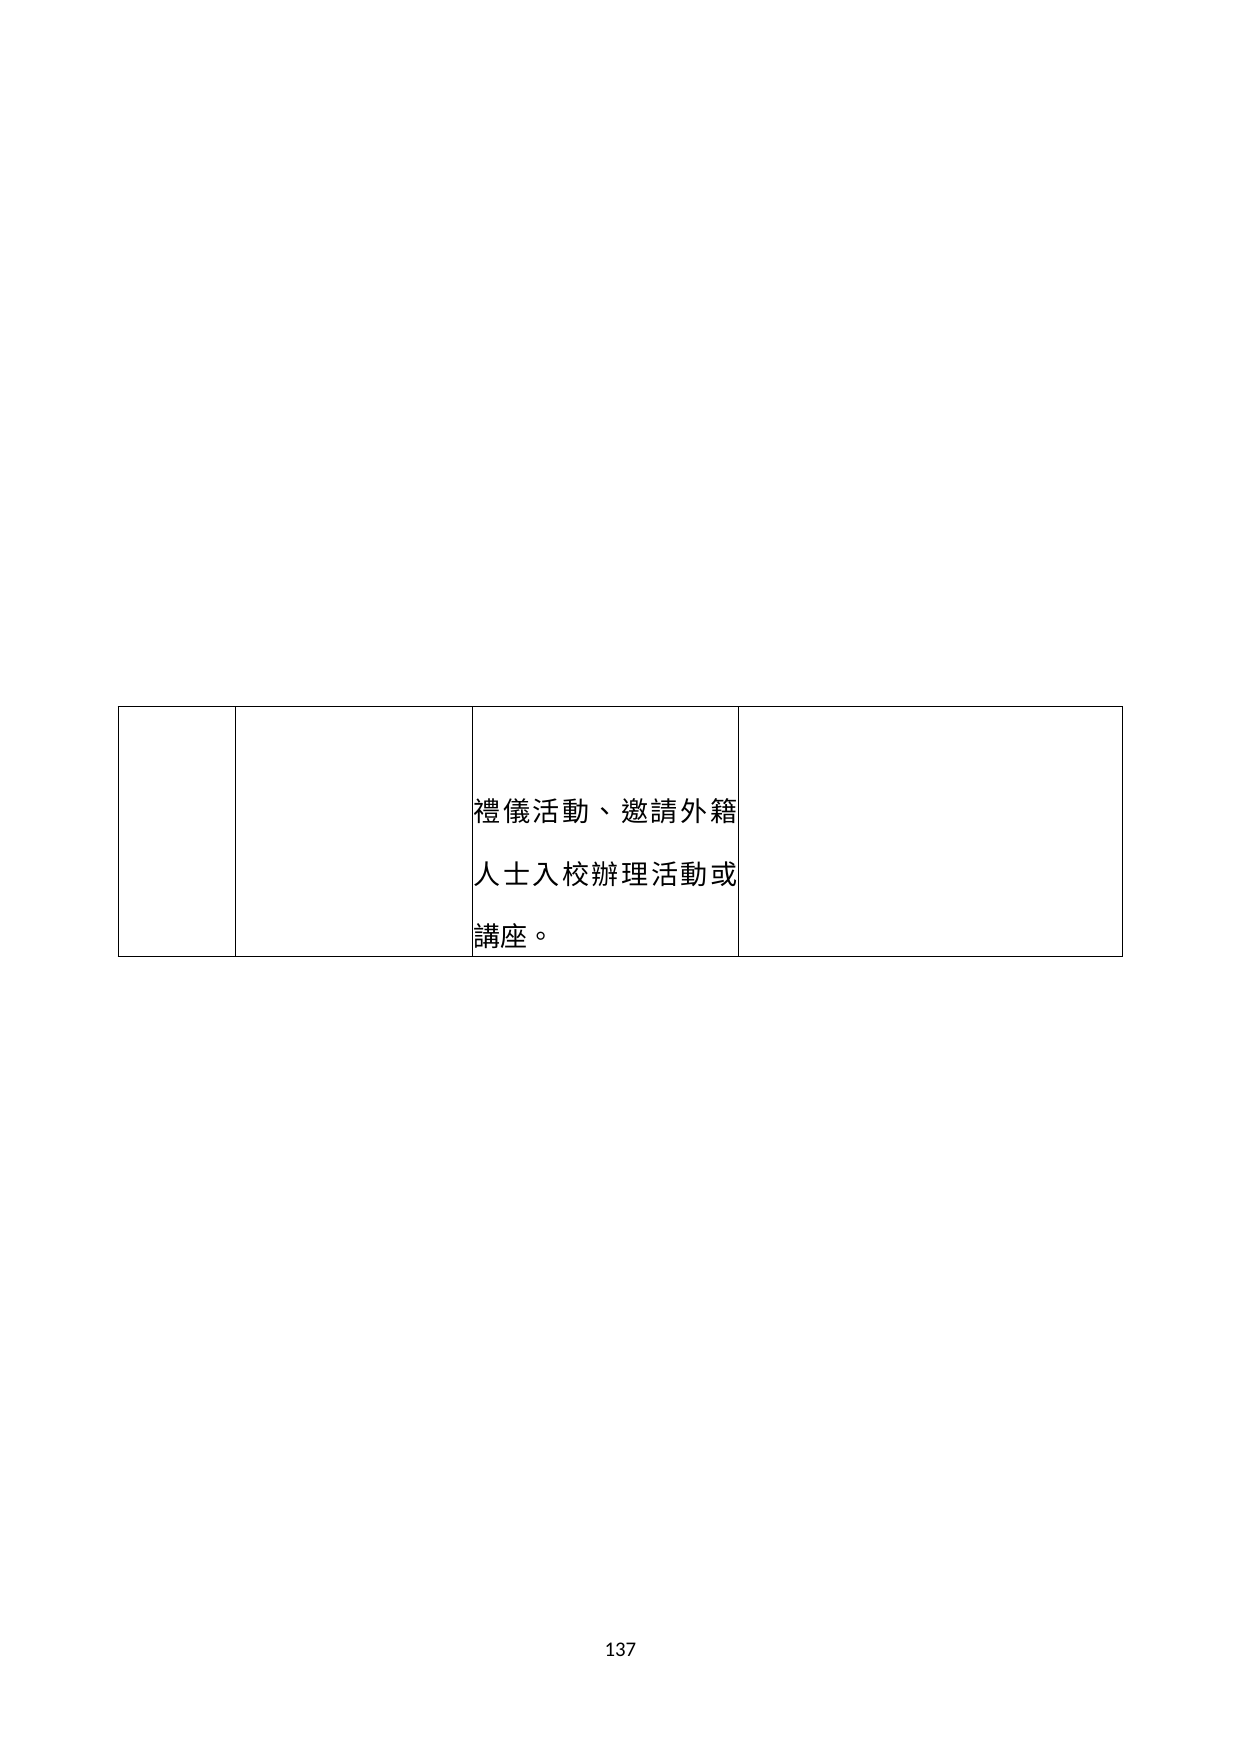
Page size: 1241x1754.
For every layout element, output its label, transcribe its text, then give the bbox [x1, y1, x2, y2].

table_cell [119, 707, 235, 956]
table_cell [236, 707, 472, 956]
table_cell 禮儀活動、邀請外籍人士入校辦理活動或講座。 [473, 707, 738, 956]
table_cell [739, 707, 1122, 956]
